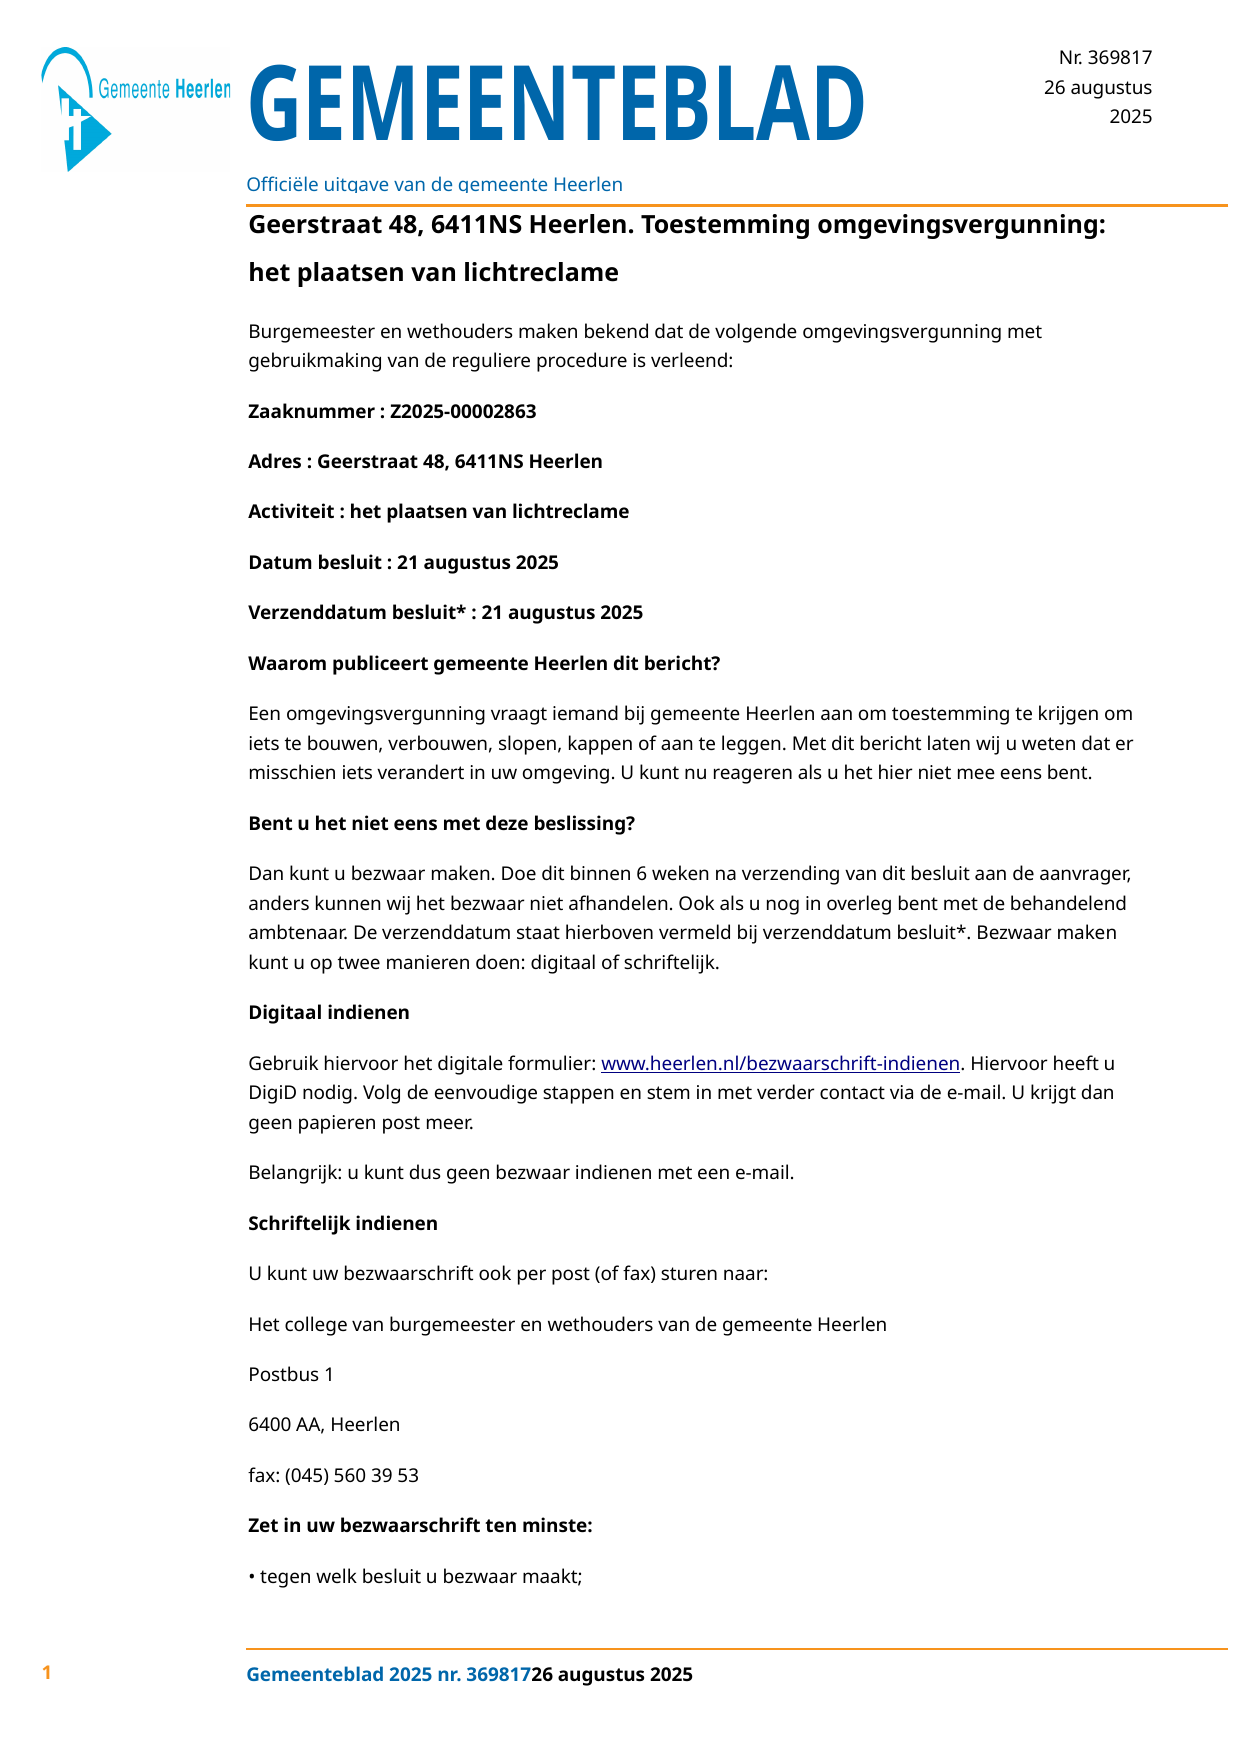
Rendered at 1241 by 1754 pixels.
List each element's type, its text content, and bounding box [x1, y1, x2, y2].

text Zaaknummer : Z2025-00002863 [248, 398, 1152, 424]
text Belangrijk: u kunt dus geen bezwaar indienen met een e-mail. [248, 1159, 1152, 1185]
text Activiteit : het plaatsen van lichtreclame [248, 499, 1152, 524]
text Dan kunt u bezwaar maken. Doe dit binnen 6 weken na verzending van dit besluit aan de aanvrager, anders kunnen wij het bezwaar niet afhandelen. Ook als u nog in overleg bent met de behandelend ambtenaar. De verzenddatum staat hierboven vermeld bij verzenddatum besluit*. Bezwaar maken kunt u op twee manieren doen: digitaal of schriftelijk. [248, 860, 1152, 975]
text Adres : Geerstraat 48, 6411NS Heerlen [248, 448, 1152, 474]
text Digitaal indienen [248, 999, 1152, 1025]
text Schriftelijk indienen [248, 1210, 1152, 1236]
text Zet in uw bezwaarschrift ten minste: [248, 1512, 1152, 1538]
text 6400 AA, Heerlen [248, 1412, 1152, 1437]
text Burgemeester en wethouders maken bekend dat de volgende omgevingsvergunning met gebruikmaking van de reguliere procedure is verleend: [248, 318, 1152, 373]
text Datum besluit : 21 augustus 2025 [248, 549, 1152, 575]
text Geerstraat 48, 6411NS Heerlen. Toestemming omgevingsvergunning: het plaatsen van lichtreclame [248, 207, 1152, 288]
text fax: (045) 560 39 53 [248, 1462, 1152, 1488]
text Het college van burgemeester en wethouders van de gemeente Heerlen [248, 1311, 1152, 1337]
text Een omgevingsvergunning vraagt iemand bij gemeente Heerlen aan om toestemming te krijgen om iets te bouwen, verbouwen, slopen, kappen of aan te leggen. Met dit bericht laten wij u weten dat er misschien iets verandert in uw omgeving. U kunt nu reageren als u het hier niet mee eens bent. [248, 700, 1152, 785]
text Waarom publiceert gemeente Heerlen dit bericht? [248, 650, 1152, 676]
picture [41, 47, 231, 172]
text Verzenddatum besluit* : 21 augustus 2025 [248, 599, 1152, 625]
text Bent u het niet eens met deze beslissing? [248, 810, 1152, 836]
text • tegen welk besluit u bezwaar maakt; [248, 1563, 1152, 1589]
text Gebruik hiervoor het digitale formulier: www.heerlen.nl/bezwaarschrift-indienen. Hiervoor heeft u DigiD nodig. Volg de eenvoudige stappen en stem in met verder contact via de e-mail. U krijgt dan geen papieren post meer. [248, 1050, 1152, 1135]
picture [41, 47, 59, 70]
text U kunt uw bezwaarschrift ook per post (of fax) sturen naar: [248, 1260, 1152, 1286]
text Postbus 1 [248, 1361, 1152, 1387]
